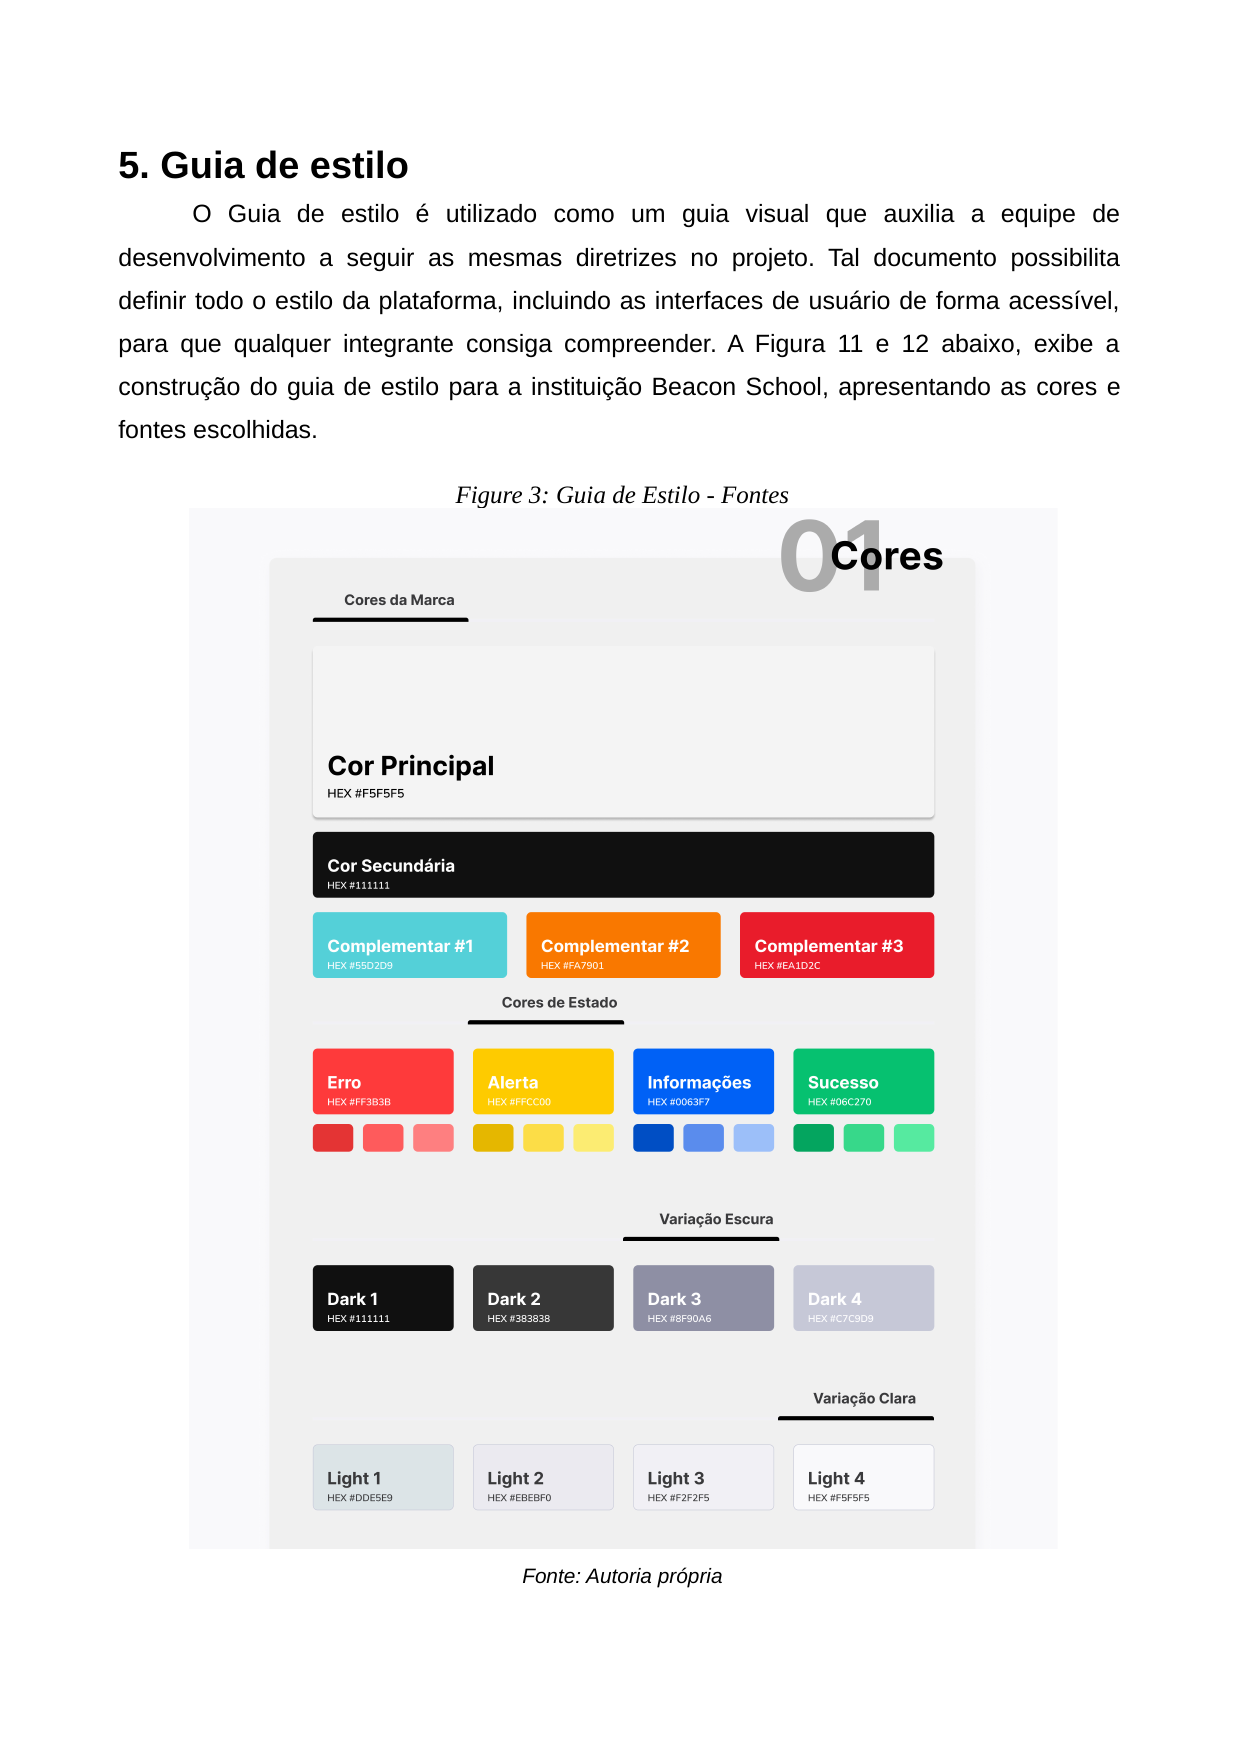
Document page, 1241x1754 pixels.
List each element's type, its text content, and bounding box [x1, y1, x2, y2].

subtitle 5. Guia de estilo [118, 143, 1122, 187]
picture [189, 508, 1058, 1549]
text Fonte: Autoria própria [118, 467, 1122, 1589]
text Figure 3: Guia de Estilo - Fontes [189, 480, 1058, 508]
text O Guia de estilo é utilizado como um guia visual que auxilia a equipe de desenvolvimento a seguir as mesmas diretrizes no projeto. Tal documento possibilita definir todo o estilo da plataforma, incluindo as interfaces de usuário de forma acessível, para que qualquer integrante consiga compreender. A Figura 11 e 12 abaixo, exibe a construção do guia de estilo para a instituição Beacon School, apresentando as cores e fontes escolhidas. [118, 199, 1122, 444]
